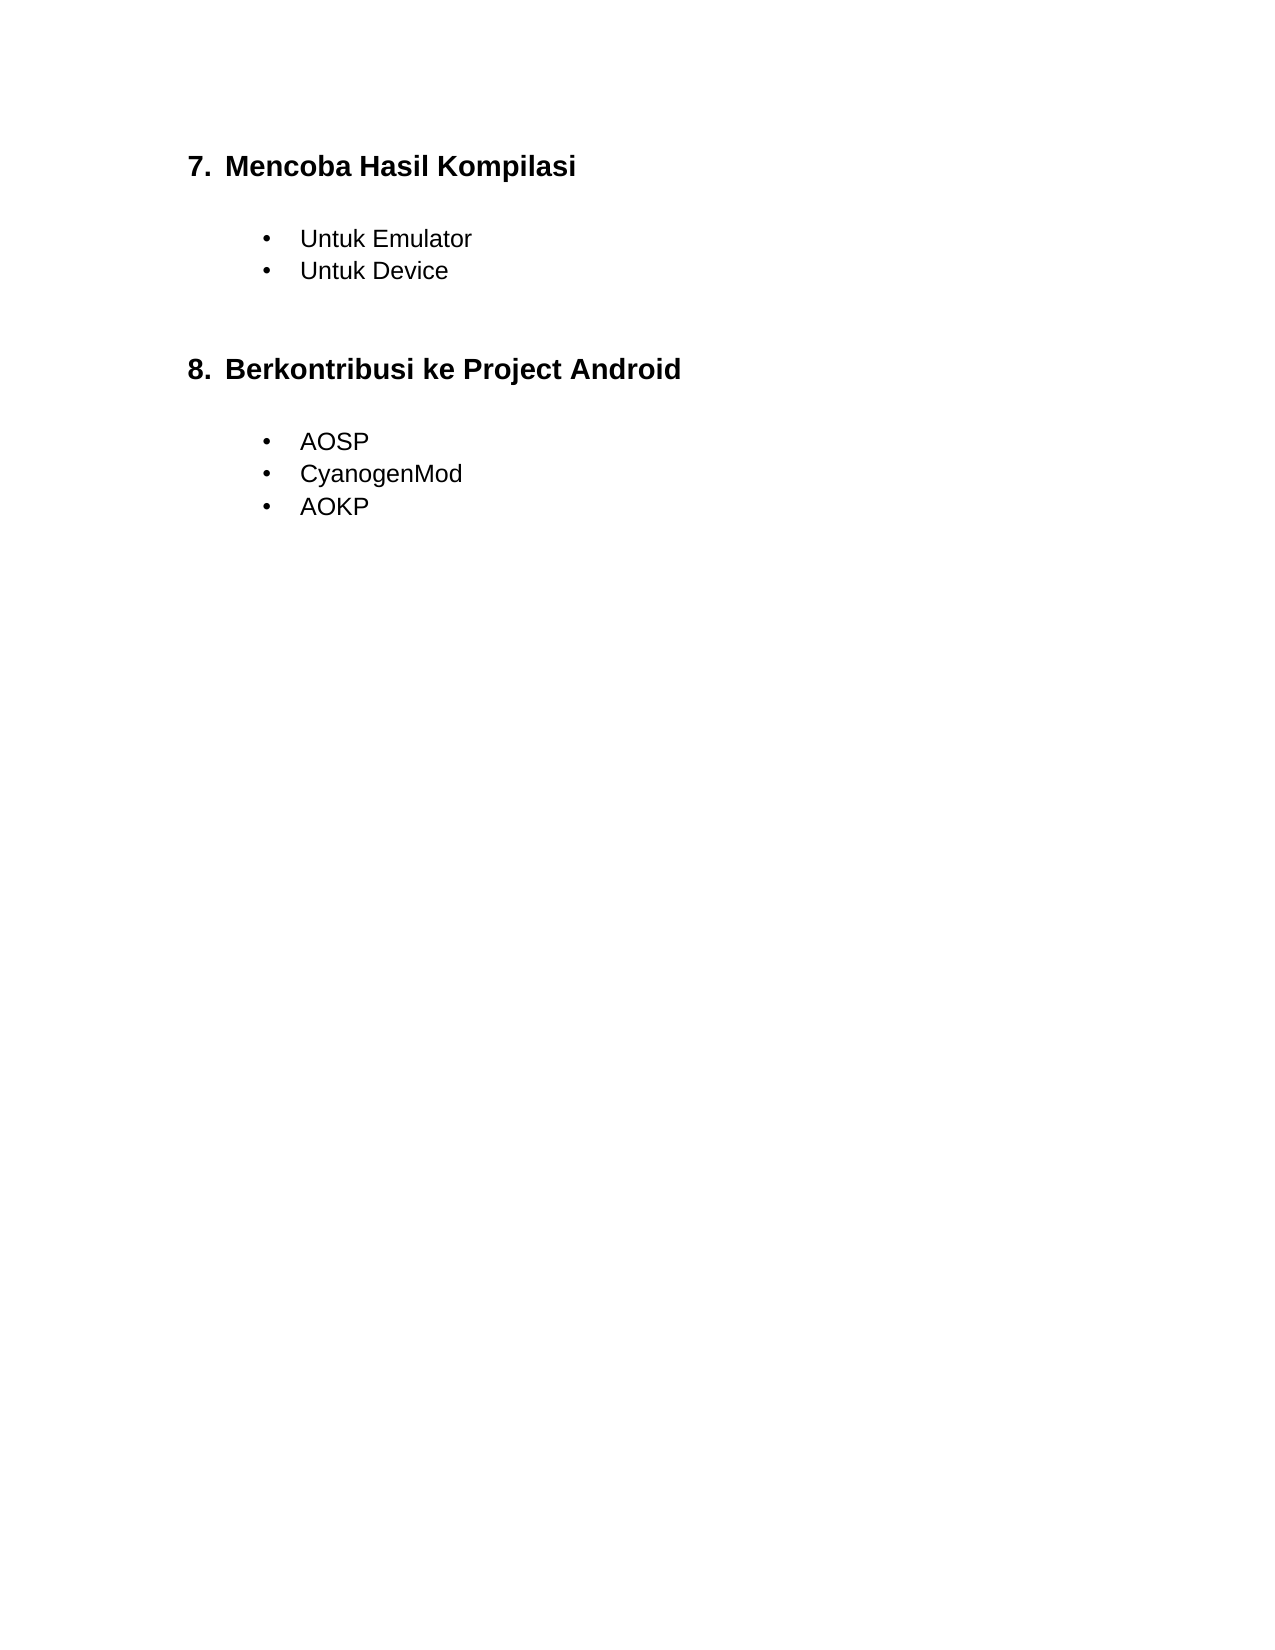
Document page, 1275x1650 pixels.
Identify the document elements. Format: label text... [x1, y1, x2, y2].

list AOSP [262, 428, 1125, 456]
list Mencoba Hasil Kompilasi [187, 150, 1125, 183]
list Berkontribusi ke Project Android [187, 353, 1125, 386]
list Untuk Emulator [262, 225, 1125, 253]
list AOKP [262, 492, 1125, 521]
list CyanogenMod [262, 460, 1125, 488]
list Untuk Device [262, 257, 1125, 285]
